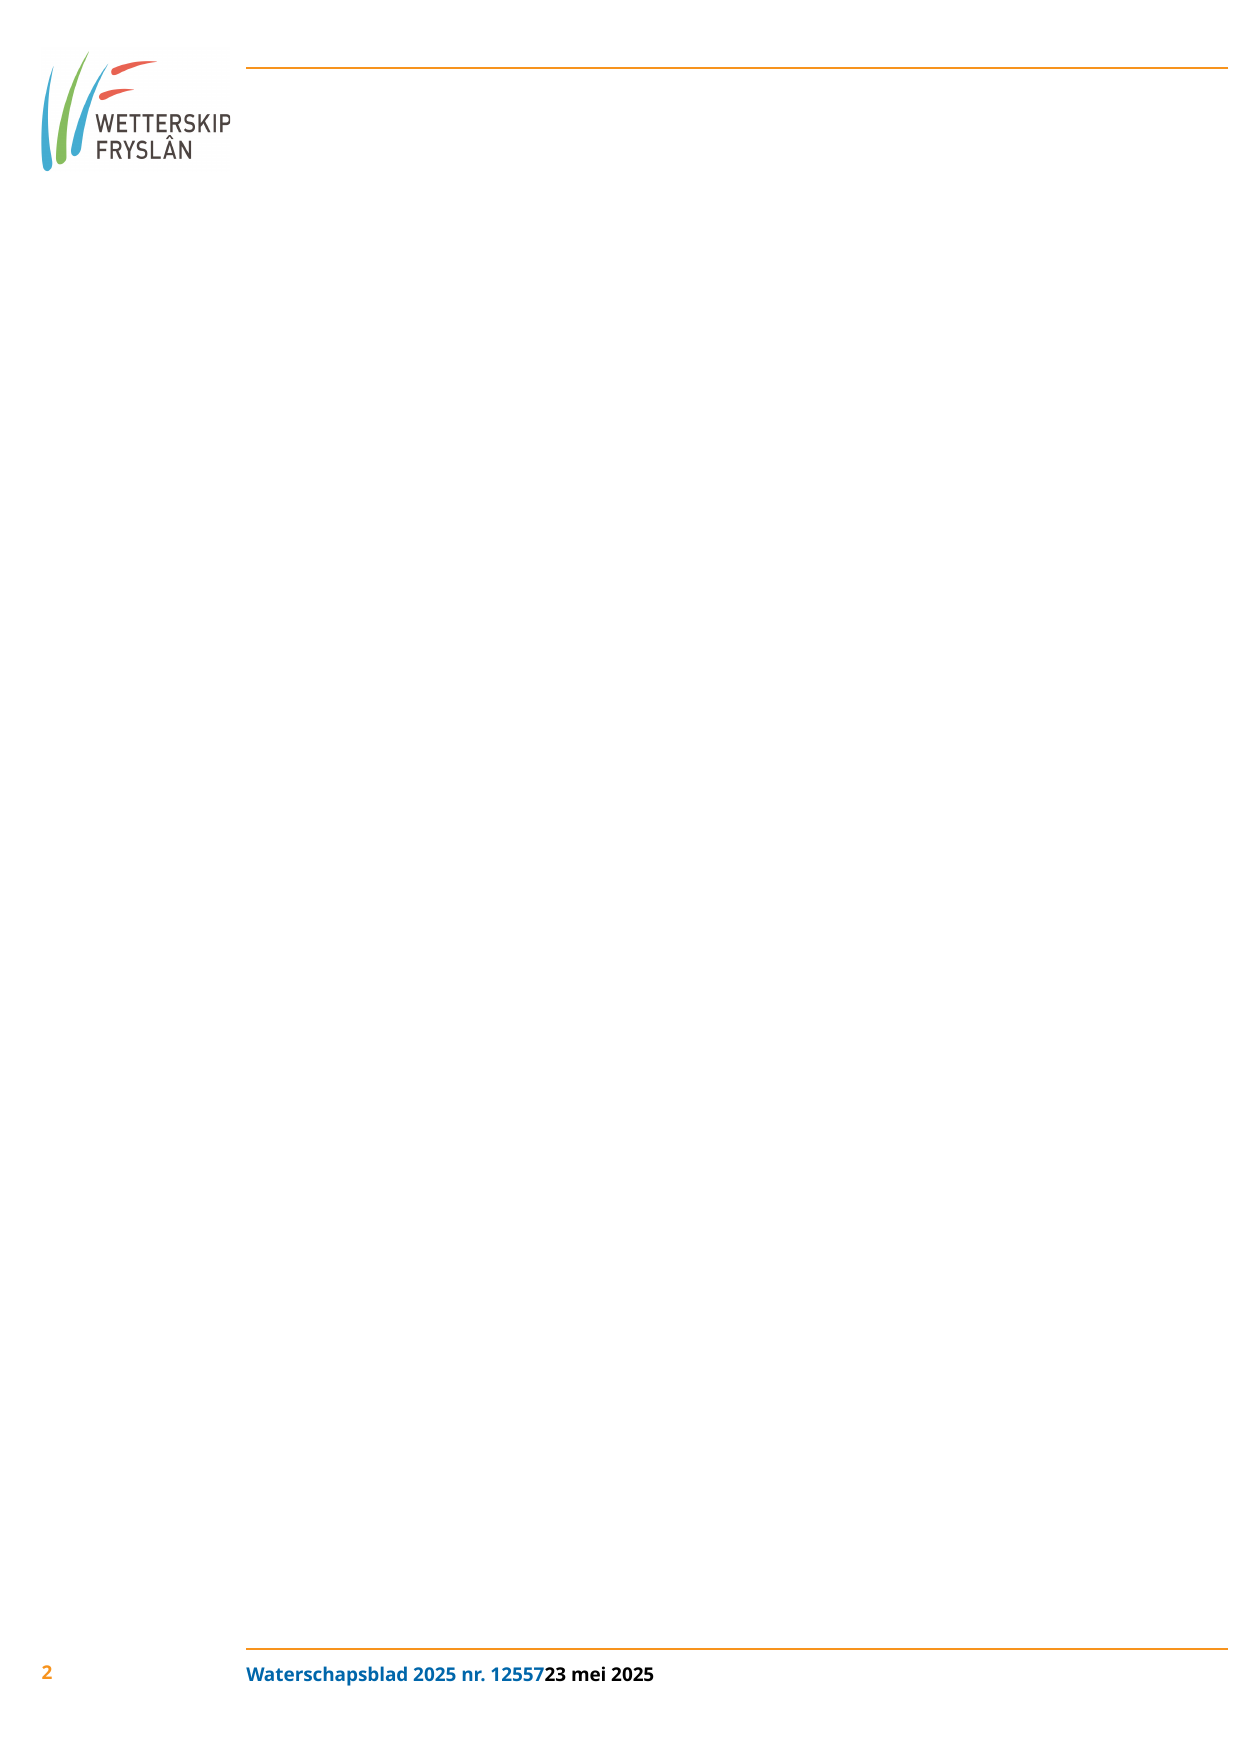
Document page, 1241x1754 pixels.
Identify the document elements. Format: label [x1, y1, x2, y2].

picture [41, 47, 231, 172]
